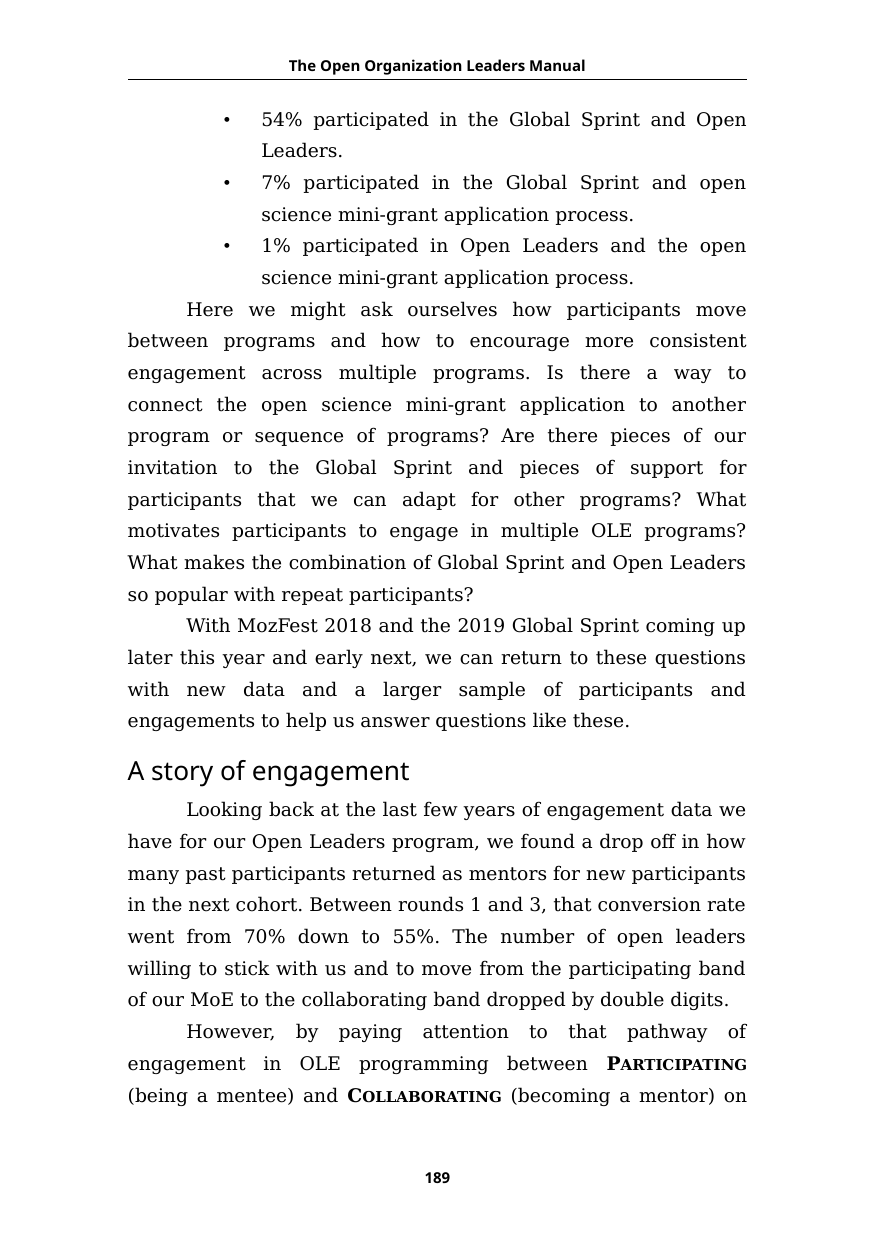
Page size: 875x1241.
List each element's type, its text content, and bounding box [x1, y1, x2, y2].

text However, by paying attention to that pathway of engagement in OLE programming between Participating (being a mentee) and Collaborating (becoming a mentor) on [127, 1021, 747, 1107]
subtitle A story of engagement [127, 757, 747, 787]
text Looking back at the last few years of engagement data we have for our Open Leaders program, we found a drop off in how many past participants returned as mentors for new participants in the next cohort. Between rounds 1 and 3, that conversion rate went from 70% down to 55%. The number of open leaders willing to stick with us and to move from the participating band of our MoE to the collaborating band dropped by double digits. [127, 799, 747, 1011]
list 7% participated in the Global Sprint and open science mini-grant application process. [223, 172, 747, 226]
text With MozFest 2018 and the 2019 Global Sprint coming up later this year and early next, we can return to these questions with new data and a larger sample of participants and engagements to help us answer questions like these. [127, 615, 747, 732]
list 1% participated in Open Leaders and the open science mini-grant application process. [223, 235, 747, 289]
list 54% participated in the Global Sprint and Open Leaders. [223, 109, 747, 162]
text Here we might ask ourselves how participants move between programs and how to encourage more consistent engagement across multiple programs. Is there a way to connect the open science mini-grant application to another program or sequence of programs? Are there pieces of our invitation to the Global Sprint and pieces of support for participants that we can adapt for other programs? What motivates participants to engage in multiple OLE programs? What makes the combination of Global Sprint and Open Leaders so popular with repeat participants? [127, 299, 747, 606]
